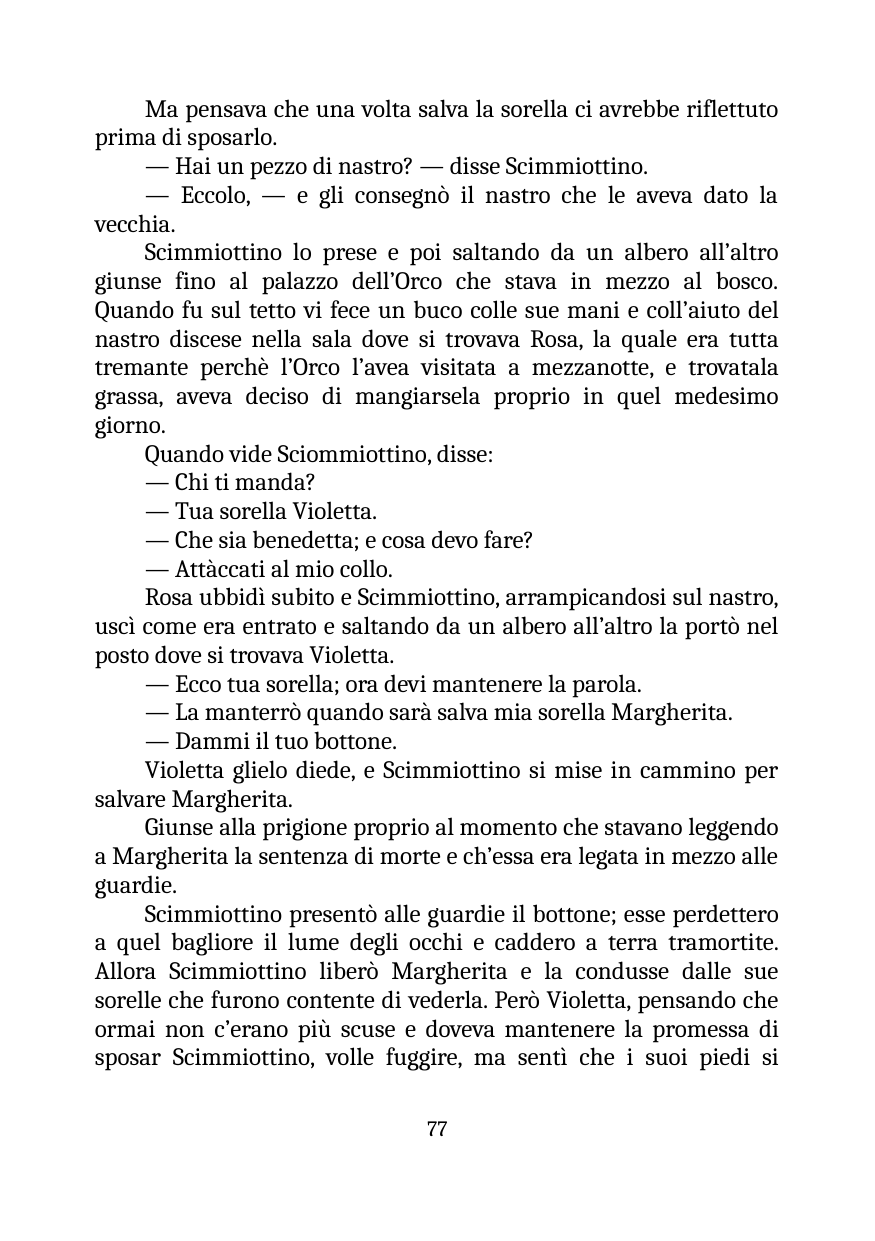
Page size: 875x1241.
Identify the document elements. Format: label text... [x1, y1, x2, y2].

text — Eccolo, — e gli consegnò il nastro che le aveva dato la vecchia. [94, 181, 779, 238]
text Rosa ubbidì subito e Scimmiottino, arrampicandosi sul nastro, uscì come era entrato e saltando da un albero all’altro la portò nel posto dove si trovava Violetta. [94, 583, 779, 669]
text — Tua sorella Violetta. [94, 497, 779, 526]
text Ma pensava che una volta salva la sorella ci avrebbe riflettuto prima di sposarlo. [94, 94, 779, 152]
text Scimmiottino presentò alle guardie il bottone; esse perdettero a quel bagliore il lume degli occhi e caddero a terra tramortite. Allora Scimmiottino liberò Margherita e la condusse dalle sue sorelle che furono contente di vederla. Però Violetta, pensando che ormai non c’erano più scuse e doveva mantenere la promessa di sposar Scimmiottino, volle fuggire, ma sentì che i suoi piedi si [94, 899, 779, 1072]
text — La manterrò quando sarà salva mia sorella Margherita. [94, 698, 779, 727]
text Giunse alla prigione proprio al momento che stavano leggendo a Margherita la sentenza di morte e ch’essa era legata in mezzo alle guardie. [94, 813, 779, 899]
text — Dammi il tuo bottone. [94, 727, 779, 756]
text Scimmiottino lo prese e poi saltando da un albero all’altro giunse fino al palazzo dell’Orco che stava in mezzo al bosco. Quando fu sul tetto vi fece un buco colle sue mani e coll’aiuto del nastro discese nella sala dove si trovava Rosa, la quale era tutta tremante perchè l’Orco l’avea visitata a mezzanotte, e trovatala grassa, aveva deciso di mangiarsela proprio in quel medesimo giorno. [94, 238, 779, 439]
text — Chi ti manda? [94, 468, 779, 497]
text — Che sia benedetta; e cosa devo fare? [94, 526, 779, 554]
text — Hai un pezzo di nastro? — disse Scimmiottino. [94, 152, 779, 181]
text Quando vide Sciommiottino, disse: [94, 439, 779, 468]
text — Ecco tua sorella; ora devi mantenere la parola. [94, 669, 779, 698]
text — Attàccati al mio collo. [94, 554, 779, 583]
text Violetta glielo diede, e Scimmiottino si mise in cammino per salvare Margherita. [94, 756, 779, 813]
